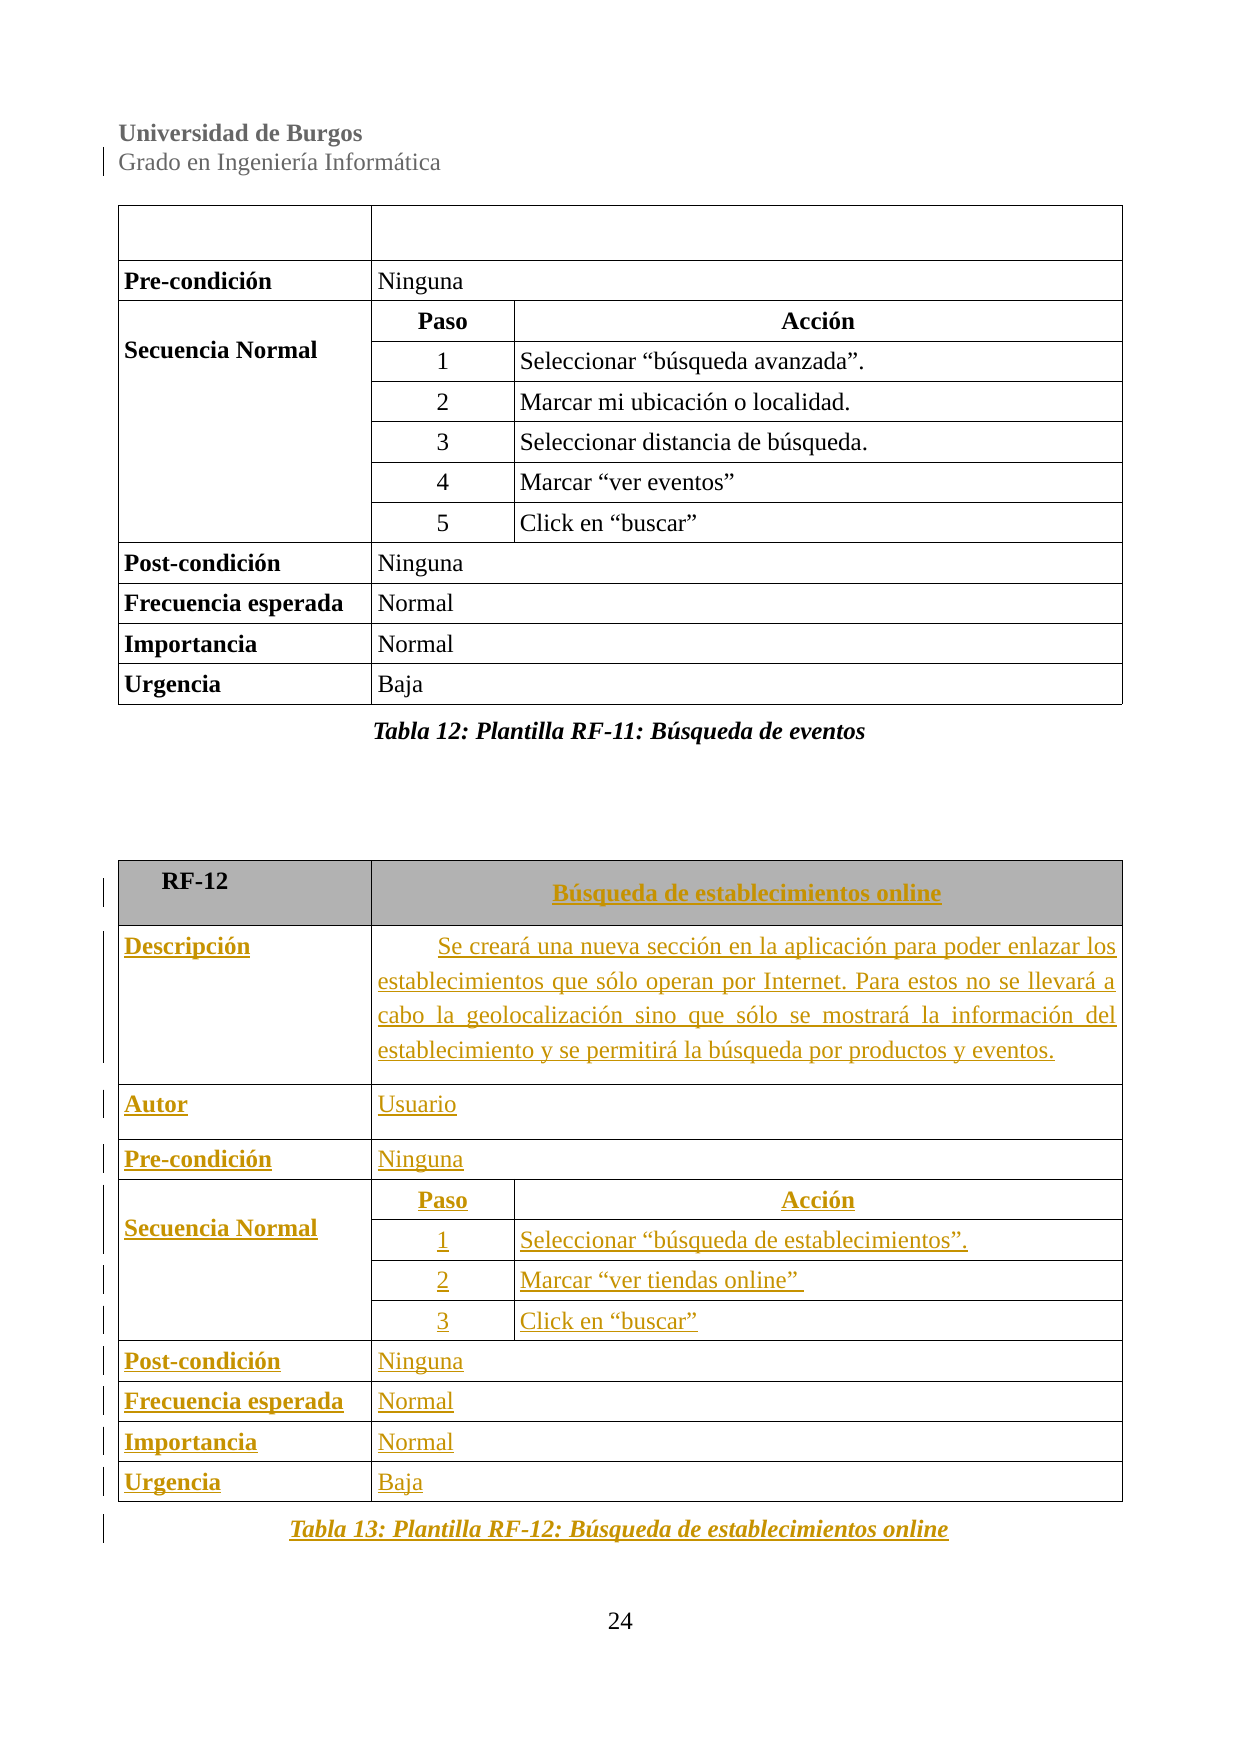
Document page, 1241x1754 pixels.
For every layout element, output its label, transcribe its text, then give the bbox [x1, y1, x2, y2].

table_cell Marcar “ver tiendas online” [515, 1261, 1122, 1300]
table_header [119, 861, 371, 925]
table_cell Frecuencia esperada [119, 584, 371, 623]
table_cell 2 [372, 382, 514, 421]
table_header Búsqueda de establecimientos online [372, 861, 1122, 925]
table_cell Post-condición [119, 1341, 371, 1381]
table_cell Normal [372, 1382, 1122, 1421]
table_cell Normal [372, 624, 1122, 663]
table_cell Ninguna [372, 261, 1122, 300]
table_cell Frecuencia esperada [119, 1382, 371, 1421]
table_cell Marcar “ver eventos” [515, 463, 1122, 502]
table_cell Post-condición [119, 543, 371, 582]
table_cell Acción [515, 301, 1122, 341]
table_cell Pre-condición [119, 261, 371, 300]
table_cell Pre-condición [119, 1140, 371, 1179]
table_cell Seleccionar “búsqueda avanzada”. [515, 342, 1122, 381]
table_cell 4 [372, 463, 514, 502]
table_cell Secuencia Normal [119, 301, 371, 542]
table_cell [372, 206, 1122, 260]
table_cell Seleccionar “búsqueda de establecimientos”. [515, 1220, 1122, 1259]
text Tabla 13: Plantilla RF-12: Búsqueda de establecimientos online [118, 1514, 1122, 1543]
table_cell 1 [372, 1220, 514, 1259]
table_cell Click en “buscar” [515, 1301, 1122, 1340]
table_cell Normal [372, 1422, 1122, 1461]
table_cell Ninguna [372, 543, 1122, 582]
table_cell Baja [372, 664, 1122, 703]
table_cell Paso [372, 1180, 514, 1219]
table_cell 3 [372, 1301, 514, 1340]
table_cell Descripción [119, 926, 371, 1084]
table_cell Ninguna [372, 1140, 1122, 1179]
table_cell 3 [372, 422, 514, 462]
table_cell 5 [372, 503, 514, 542]
table_cell Urgencia [119, 664, 371, 703]
table_cell Urgencia [119, 1462, 371, 1501]
table_cell Se creará una nueva sección en la aplicación para poder enlazar los establecimientos que sólo operan por Internet. Para estos no se llevará a cabo la geolocalización sino que sólo se mostrará la información del establecimiento y se permitirá la búsqueda por productos y eventos. [372, 926, 1122, 1084]
table_cell 1 [372, 342, 514, 381]
table_cell Importancia [119, 1422, 371, 1461]
table_cell Marcar mi ubicación o localidad. [515, 382, 1122, 421]
table_cell Usuario [372, 1085, 1122, 1139]
table_cell Baja [372, 1462, 1122, 1501]
table_cell Acción [515, 1180, 1122, 1219]
table_cell Autor [119, 1085, 371, 1139]
table_cell 2 [372, 1261, 514, 1300]
table_cell Click en “buscar” [515, 503, 1122, 542]
table_cell Seleccionar distancia de búsqueda. [515, 422, 1122, 462]
table_cell Ninguna [372, 1341, 1122, 1381]
table_cell Importancia [119, 624, 371, 663]
table_cell Normal [372, 584, 1122, 623]
table_cell Paso [372, 301, 514, 341]
text Tabla 12: Plantilla RF-11: Búsqueda de eventos [118, 716, 1122, 745]
table_cell Secuencia Normal [119, 1180, 371, 1340]
table_cell [119, 206, 371, 260]
